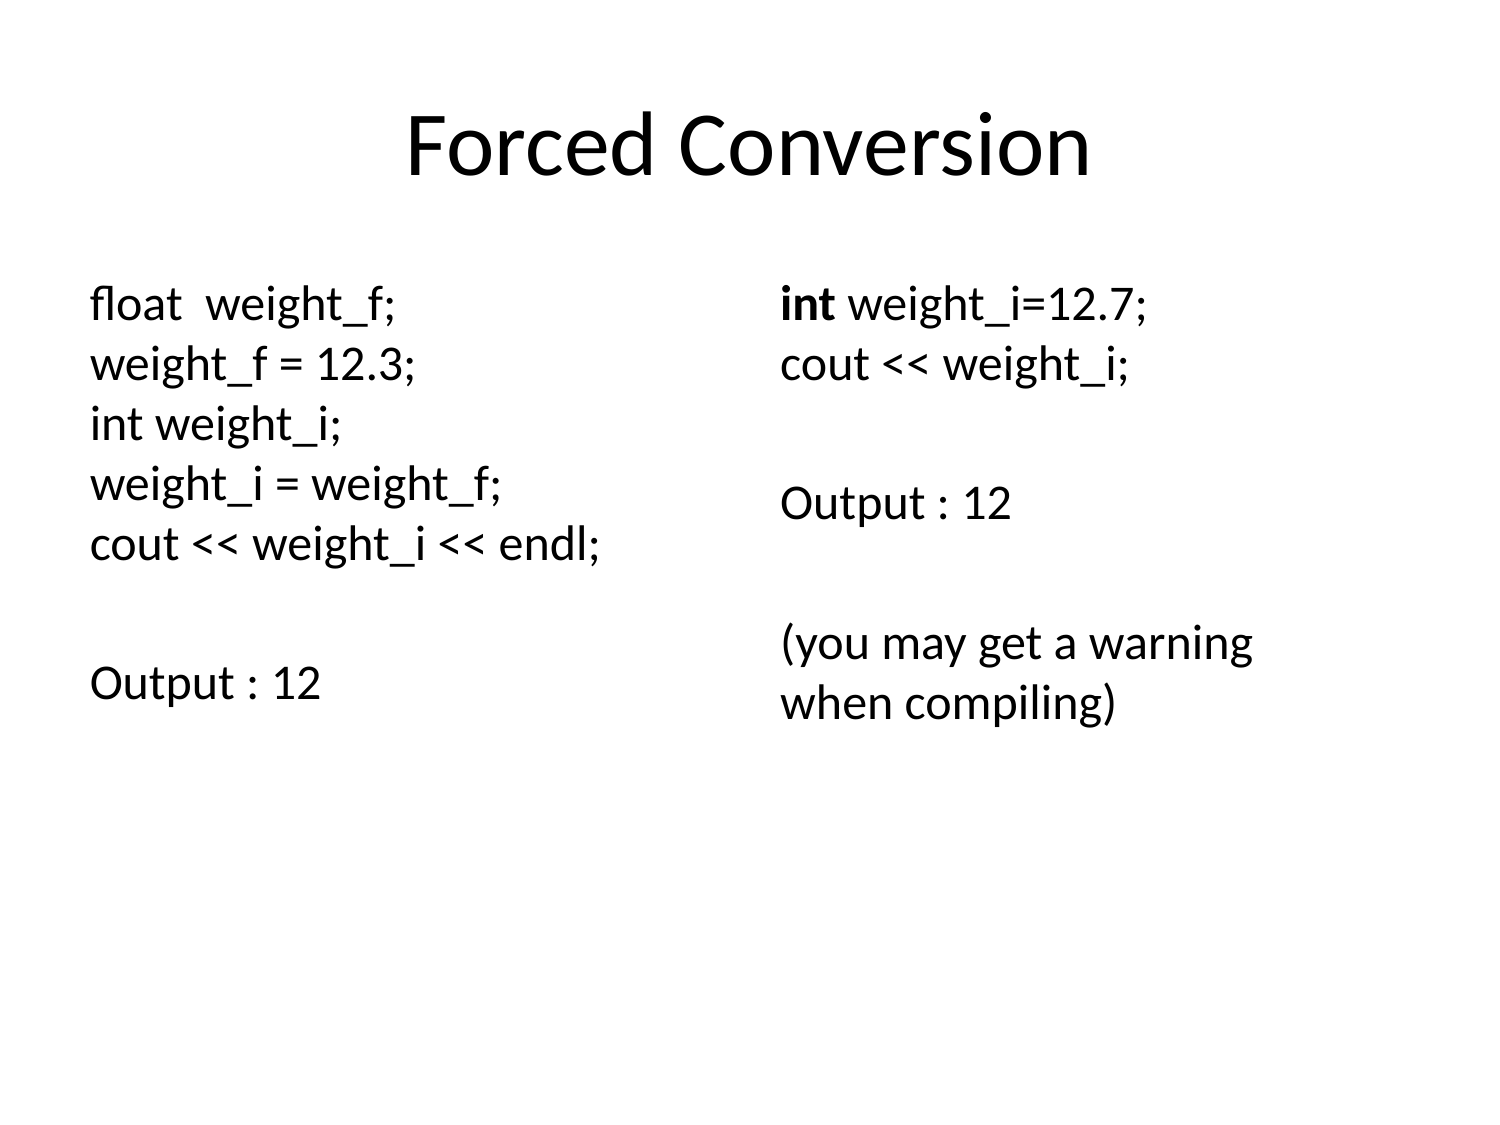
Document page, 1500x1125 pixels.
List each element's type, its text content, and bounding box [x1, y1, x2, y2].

list float weight_f; weight_f = 12.3; int weight_i; weight_i = weight_f; cout << weight_i << endl; Output : 12 [75, 262, 689, 1005]
text_box int weight_i=12.7; cout << weight_i; Output : 12 (you may get a warning when compiling) [765, 262, 1380, 1005]
title Forced Conversion [75, 45, 1425, 233]
